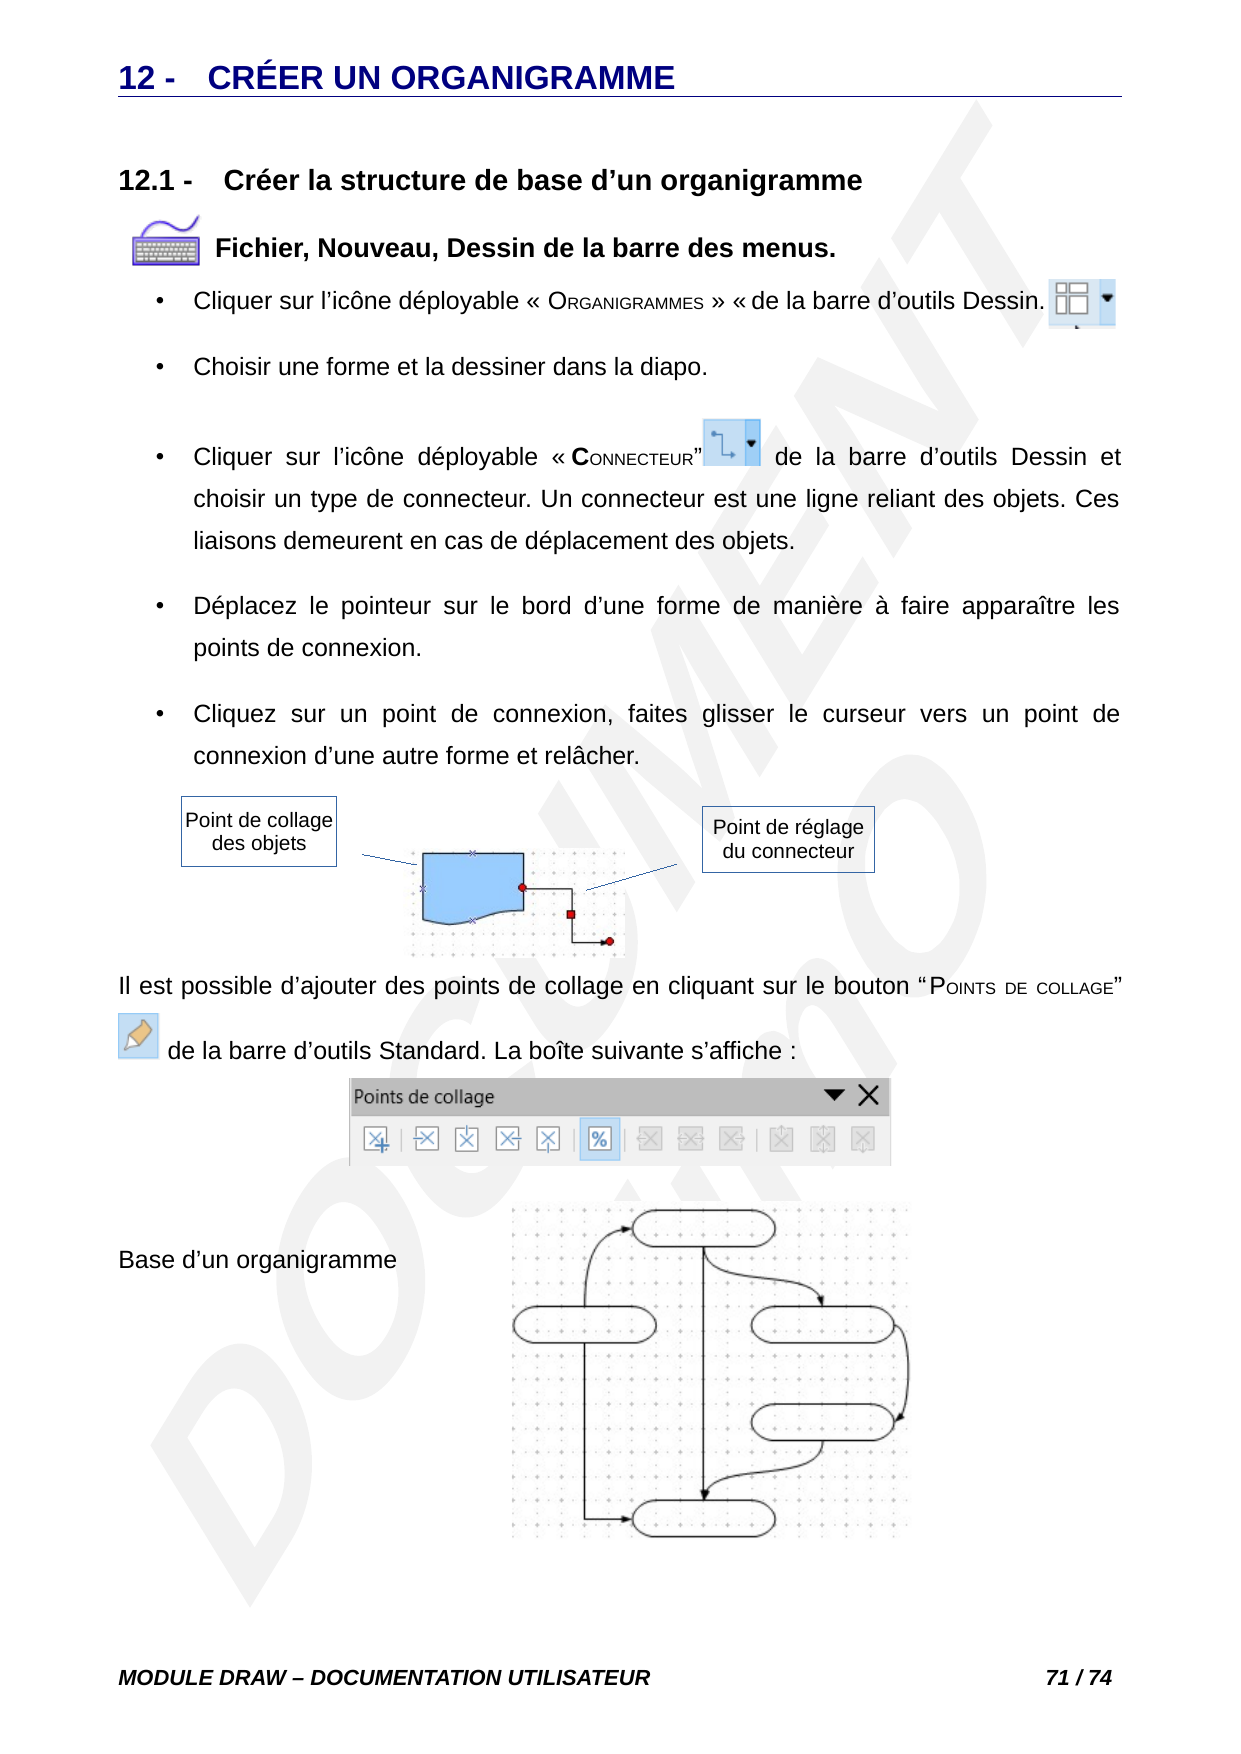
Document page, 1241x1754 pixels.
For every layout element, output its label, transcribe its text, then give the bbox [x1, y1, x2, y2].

picture [403, 848, 625, 958]
picture [128, 205, 203, 280]
list Cliquer sur l’icône déployable « Organigrammes » « de la barre d’outils Dessin. [156, 287, 1048, 315]
list Choisir une forme et la dessiner dans la diapo. [156, 353, 1122, 381]
picture [701, 418, 762, 466]
text Base d’un organigramme [118, 1245, 511, 1273]
picture [1048, 279, 1116, 329]
picture [349, 1078, 892, 1166]
subtitle créer un organigramme [118, 59, 1122, 96]
subtitle Créer la structure de base d’un organigramme [118, 164, 1122, 197]
list Cliquez sur un point de connexion, faites glisser le curseur vers un point de connexion d’une autre forme et relâcher. [156, 699, 1122, 769]
text [916, 1245, 1122, 1273]
list Déplacez le pointeur sur le bord d’une forme de manière à faire apparaître les points de connexion. [156, 592, 1122, 662]
list Cliquer sur l’icône déployable « Connecteur” de la barre d’outils Dessin et choisir un type de connecteur. Un connecteur est une ligne reliant des objets. Ces liaisons demeurent en cas de déplacement des objets. [156, 418, 1122, 554]
picture [511, 1201, 916, 1542]
text Il est possible d’ajouter des points de collage en cliquant sur le bouton “Points de collage” de la barre d’outils Standard. La boîte suivante s’affiche : [118, 872, 1122, 1064]
text Fichier, Nouveau, Dessin de la barre des menus. [203, 233, 1122, 263]
picture [118, 1013, 161, 1060]
